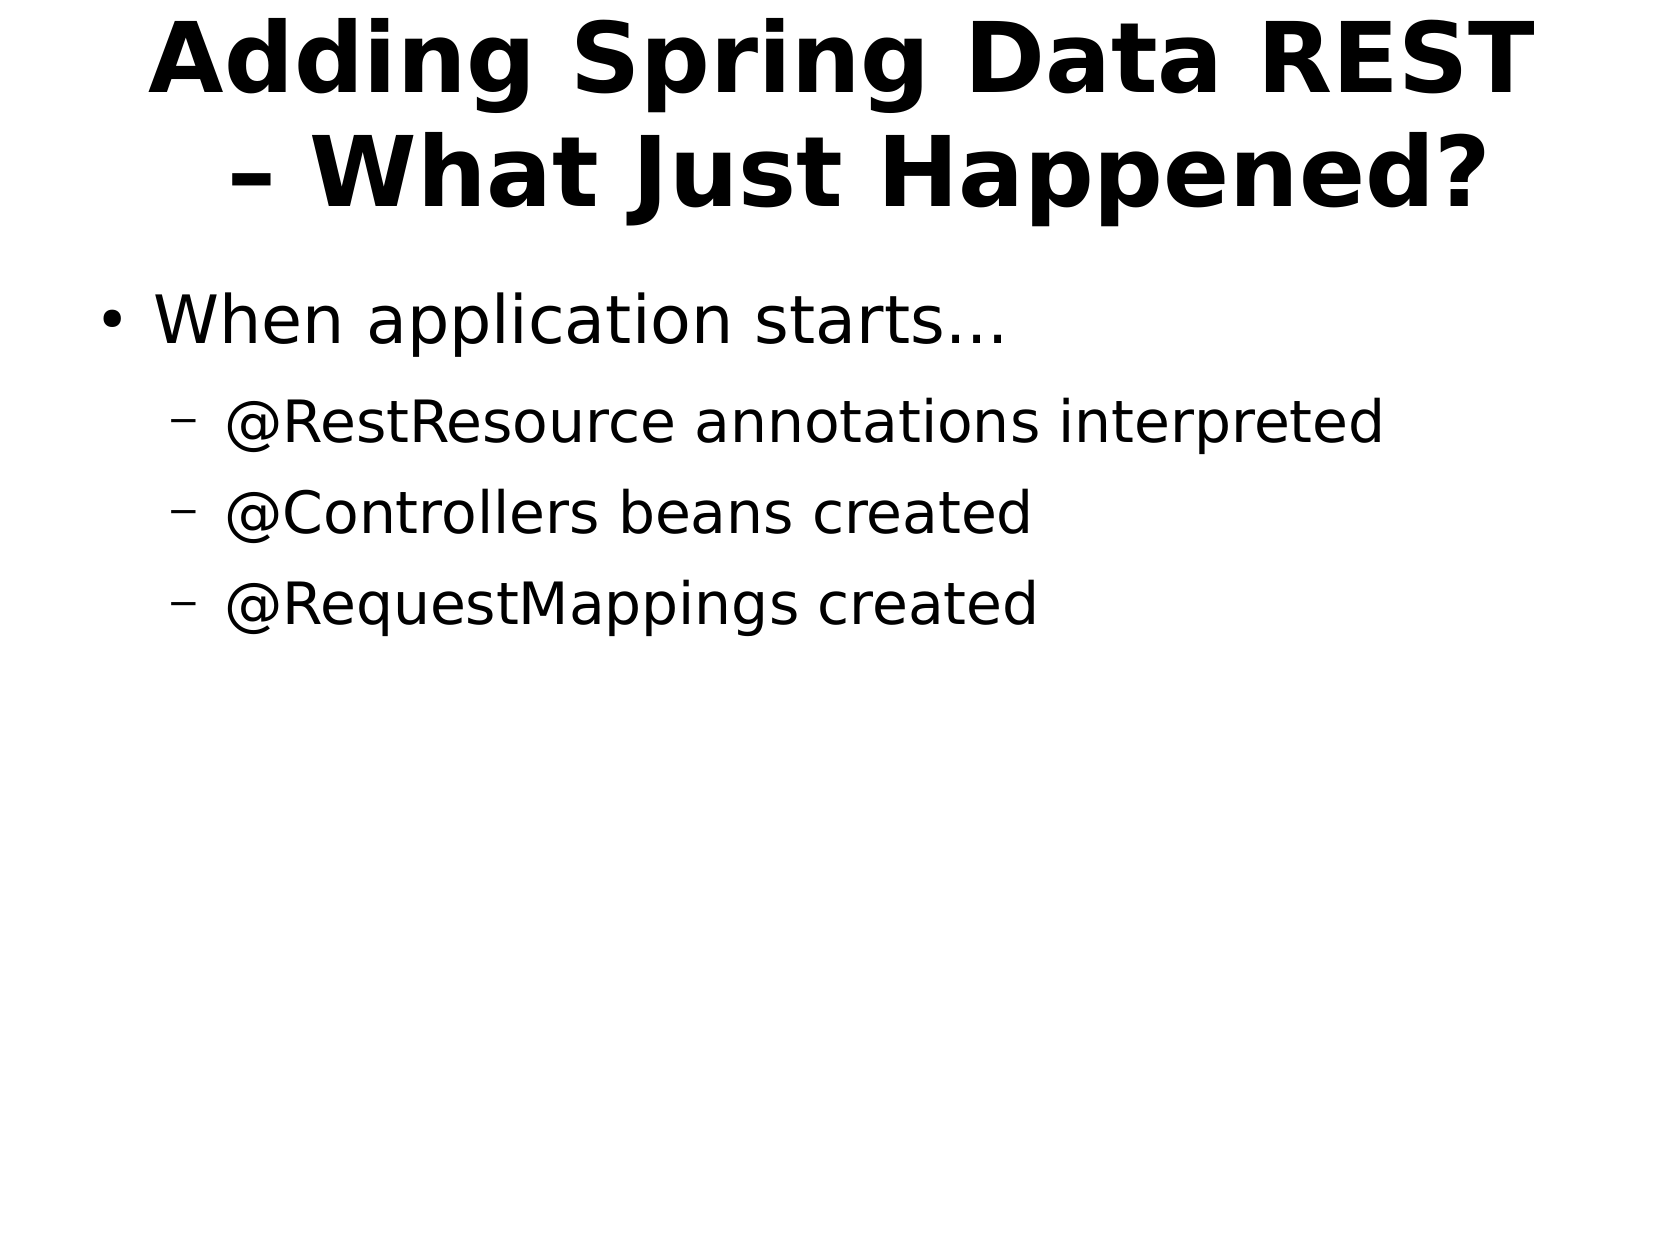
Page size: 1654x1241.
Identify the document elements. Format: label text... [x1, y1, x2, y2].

title Adding Spring Data REST – What Just Happened? [82, 2, 1638, 230]
list When application starts... @RestResource annotations interpreted @Controllers beans created @RequestMappings created [82, 281, 1621, 1108]
